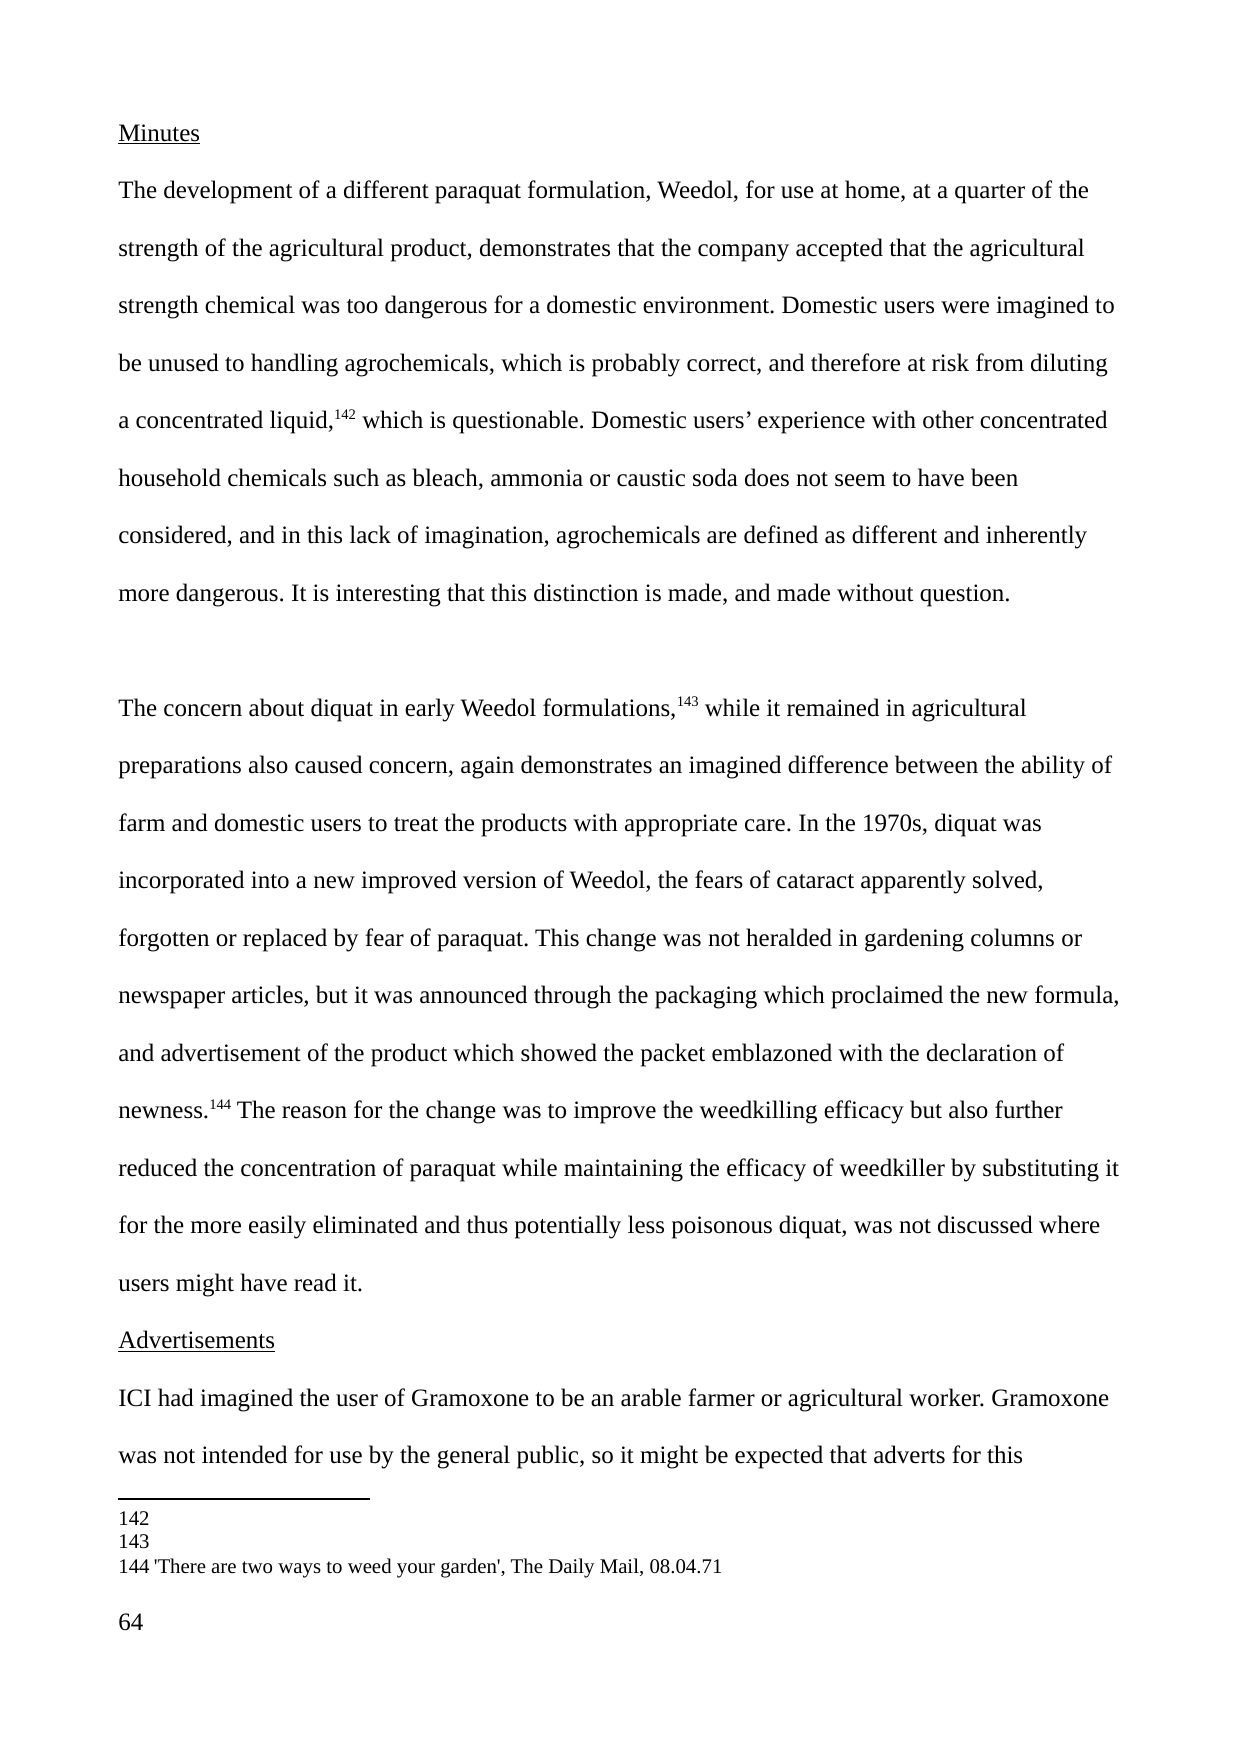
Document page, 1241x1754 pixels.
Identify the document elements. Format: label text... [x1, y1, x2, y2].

text ICI had imagined the user of Gramoxone to be an arable farmer or agricultural worker. Gramoxone was not intended for use by the general public, so it might be expected that adverts for this [118, 1383, 1122, 1469]
text The concern about diquat in early Weedol formulations, while it remained in agricultural preparations also caused concern, again demonstrates an imagined difference between the ability of farm and domestic users to treat the products with appropriate care. In the 1970s, diquat was incorporated into a new improved version of Weedol, the fears of cataract apparently solved, forgotten or replaced by fear of paraquat. This change was not heralded in gardening columns or newspaper articles, but it was announced through the packaging which proclaimed the new formula, and advertisement of the product which showed the packet emblazoned with the declaration of newness. The reason for the change was to improve the weedkilling efficacy but also further reduced the concentration of paraquat while maintaining the efficacy of weedkiller by substituting it for the more easily eliminated and thus potentially less poisonous diquat, was not discussed where users might have read it. [118, 693, 1122, 1297]
text 'There are two ways to weed your garden', The Daily Mail, 08.04.71 [118, 1553, 1122, 1578]
text The development of a different paraquat formulation, Weedol, for use at home, at a quarter of the strength of the agricultural product, demonstrates that the company accepted that the agricultural strength chemical was too dangerous for a domestic environment. Domestic users were imagined to be unused to handling agrochemicals, which is probably correct, and therefore at risk from diluting a concentrated liquid, which is questionable. Domestic users’ experience with other concentrated household chemicals such as bleach, ammonia or caustic soda does not seem to have been considered, and in this lack of imagination, agrochemicals are defined as different and inherently more dangerous. It is interesting that this distinction is made, and made without question. [118, 176, 1122, 607]
text Advertisements [118, 1326, 1122, 1354]
text Minutes [118, 118, 1122, 147]
